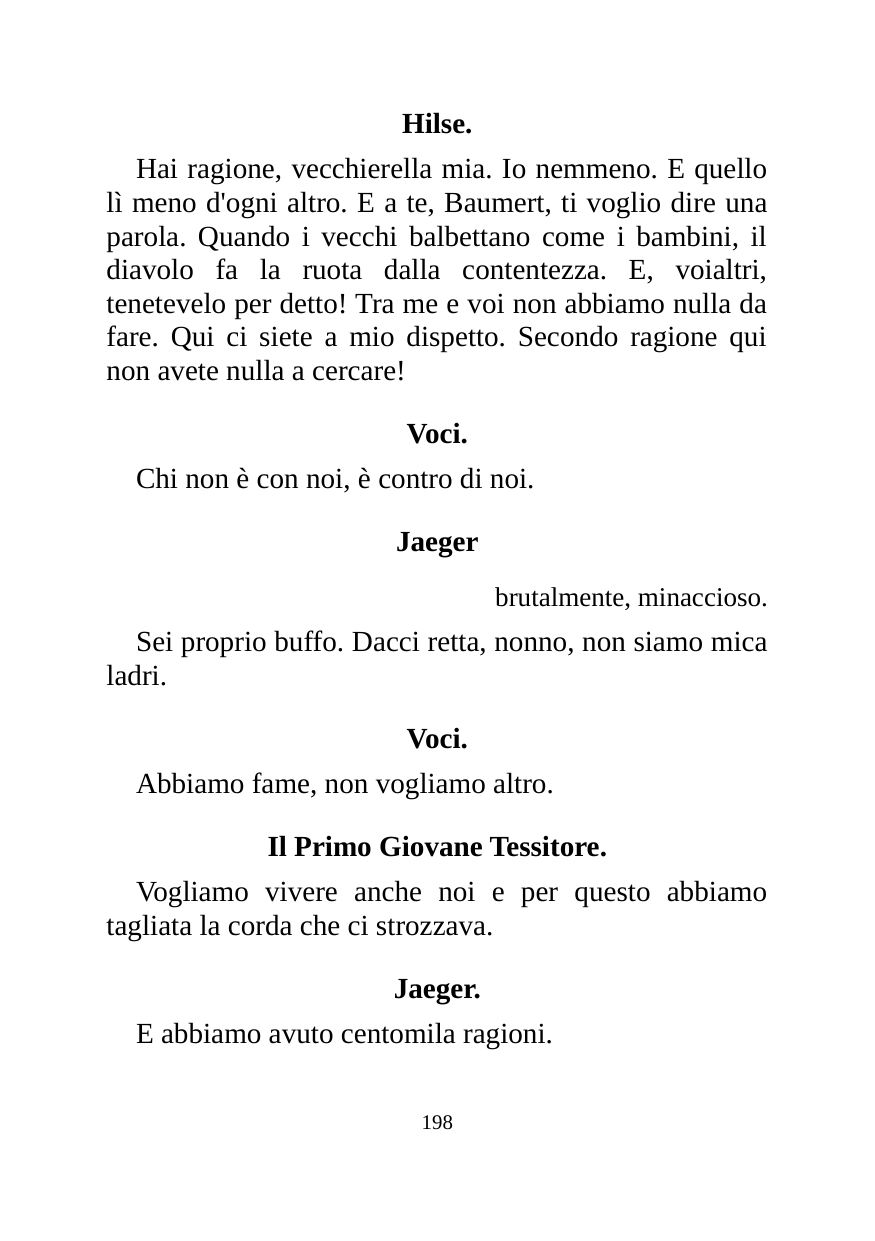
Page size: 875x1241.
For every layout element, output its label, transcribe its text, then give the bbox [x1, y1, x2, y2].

text Jaeger [106, 524, 768, 558]
text Abbiamo fame, non vogliamo altro. [106, 766, 768, 799]
text Vogliamo vivere anche noi e per questo abbiamo tagliata la corda che ci strozzava. [106, 874, 768, 941]
text Sei proprio buffo. Dacci retta, nonno, non siamo mica ladri. [106, 624, 768, 691]
text Hai ragione, vecchierella mia. Io nemmeno. E quello lì meno d'ogni altro. E a te, Baumert, ti voglio dire una parola. Quando i vecchi balbettano come i bambini, il diavolo fa la ruota dalla contentezza. E, voialtri, tenetevelo per detto! Tra me e voi non abbiamo nulla da fare. Qui ci siete a mio dispetto. Secondo ragione qui non avete nulla a cercare! [106, 152, 768, 386]
text Hilse. [106, 106, 768, 140]
text Chi non è con noi, è contro di noi. [106, 461, 768, 495]
text brutalmente, minaccioso. [402, 581, 768, 612]
text Il Primo Giovane Tessitore. [106, 829, 768, 863]
text Voci. [106, 416, 768, 449]
text E abbiamo avuto centomila ragioni. [106, 1016, 768, 1050]
text Jaeger. [106, 971, 768, 1004]
text Voci. [106, 721, 768, 754]
